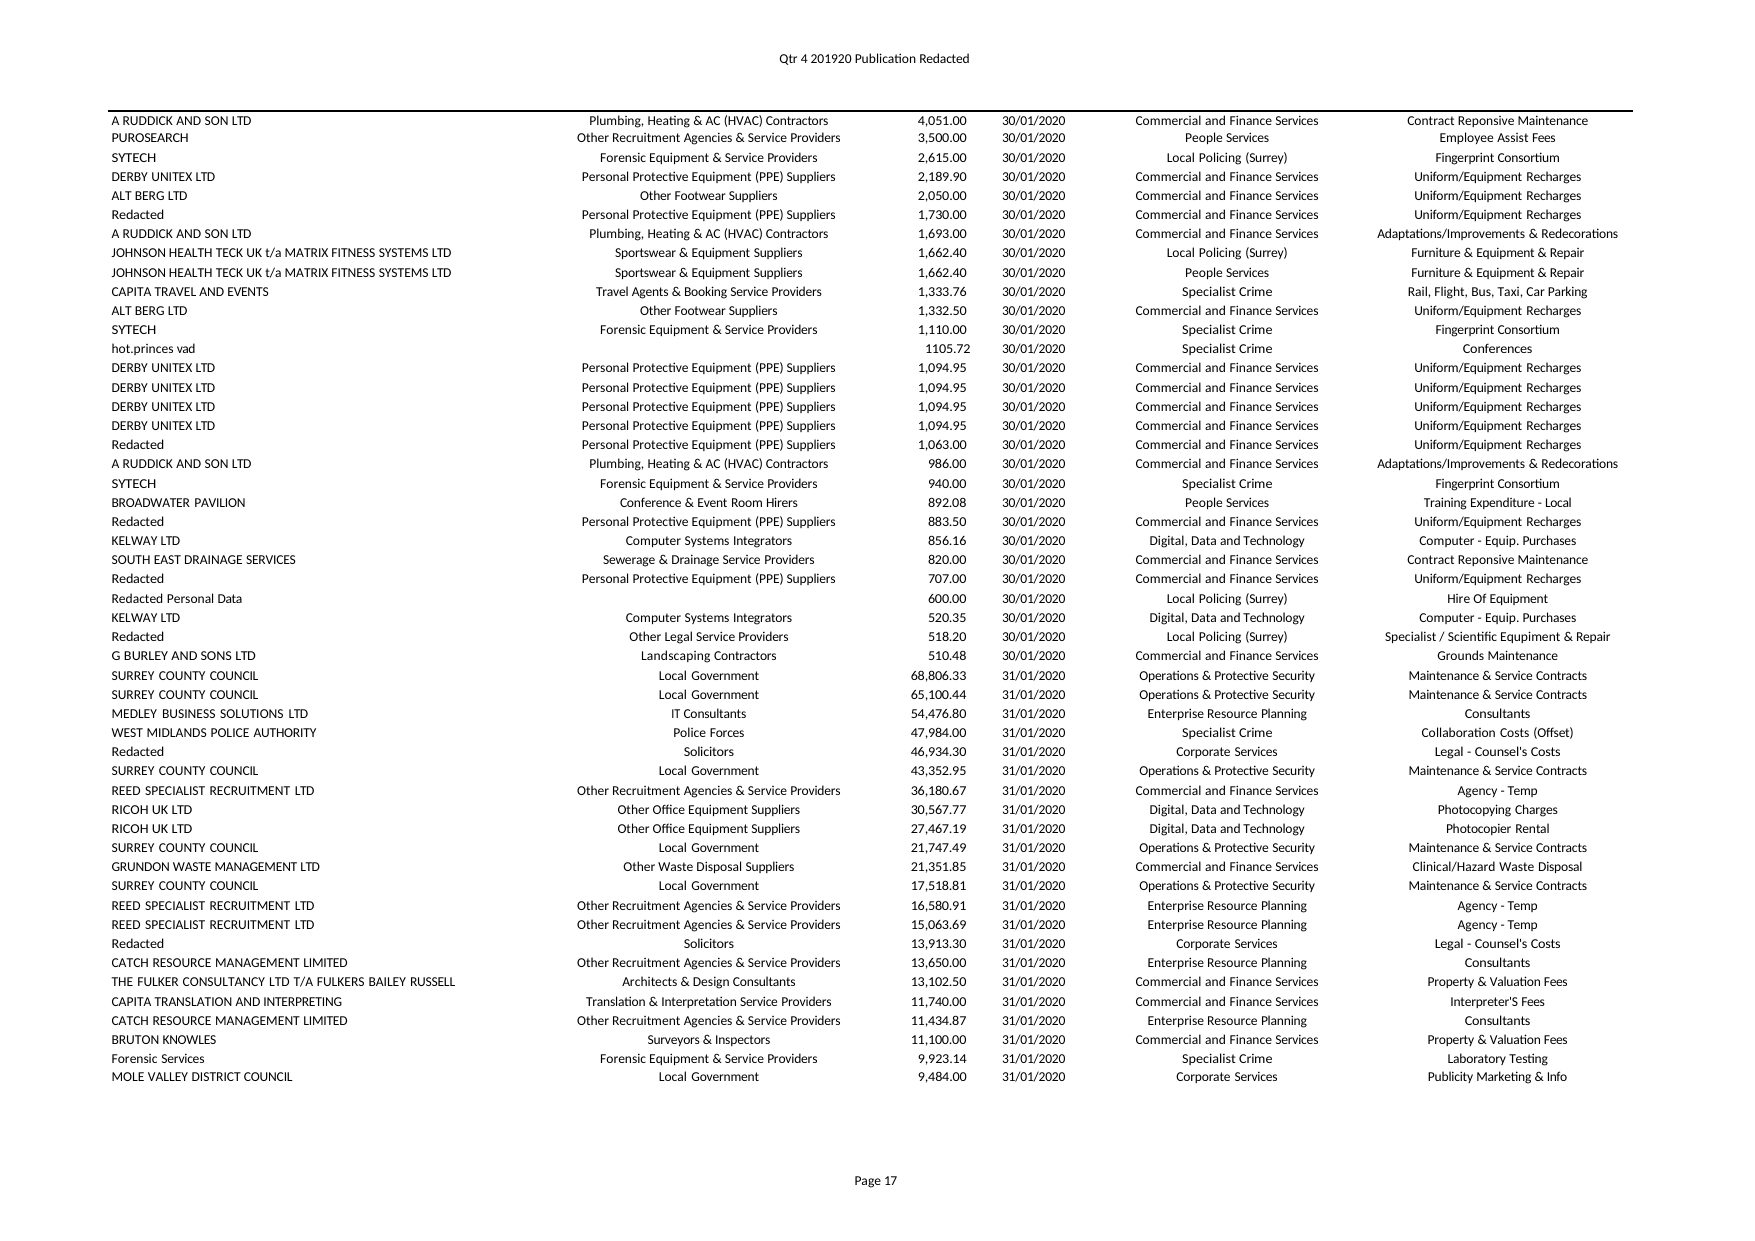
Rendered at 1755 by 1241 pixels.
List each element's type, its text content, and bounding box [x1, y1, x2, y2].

table_cell PUROSEARCH [108, 129, 551, 148]
table_cell Commercial and Finance Services [1092, 417, 1362, 436]
table_cell 68,806.33 [864, 666, 973, 685]
table_cell 30/01/2020 [973, 225, 1092, 244]
table_cell DERBY UNITEX LTD [108, 359, 551, 378]
table_cell 9,484.00 [864, 1069, 973, 1087]
table_cell Interpreter'S Fees [1363, 992, 1633, 1011]
table_cell Commercial and Finance Services [1092, 359, 1362, 378]
table_cell Computer - Equip. Purchases [1363, 609, 1633, 628]
table_cell 65,100.44 [864, 685, 973, 704]
table_cell Corporate Services [1092, 1069, 1362, 1087]
table_cell Fingerprint Consortium [1363, 321, 1633, 340]
table_cell Digital, Data and Technology [1092, 609, 1362, 628]
table_cell Uniform/Equipment Recharges [1363, 206, 1633, 225]
table_cell Other Waste Disposal Suppliers [551, 858, 863, 877]
table_cell 856.16 [864, 532, 973, 551]
table_cell DERBY UNITEX LTD [108, 168, 551, 187]
table_cell Uniform/Equipment Recharges [1363, 378, 1633, 397]
table_cell 30/01/2020 [973, 398, 1092, 417]
table_cell Commercial and Finance Services [1092, 225, 1362, 244]
table_cell Plumbing, Heating & AC (HVAC) Contractors [551, 455, 863, 474]
table_cell 31/01/2020 [973, 1050, 1092, 1069]
table_cell Legal - Counsel's Costs [1363, 935, 1633, 954]
table_cell Agency - Temp [1363, 915, 1633, 934]
table_cell SURREY COUNTY COUNCIL [108, 762, 551, 781]
table_cell Uniform/Equipment Recharges [1363, 417, 1633, 436]
table_cell 46,934.30 [864, 743, 973, 762]
table_cell 17,518.81 [864, 877, 973, 896]
table_cell 11,434.87 [864, 1011, 973, 1031]
table_cell Commercial and Finance Services [1092, 302, 1362, 321]
table_cell CATCH RESOURCE MANAGEMENT LIMITED [108, 1011, 551, 1031]
table_cell Redacted Personal Data [108, 589, 551, 608]
table_cell 30/01/2020 [973, 494, 1092, 513]
table_cell 1,730.00 [864, 206, 973, 225]
table_cell 31/01/2020 [973, 935, 1092, 954]
table_cell 2,615.00 [864, 148, 973, 167]
table_cell 1,063.00 [864, 436, 973, 455]
table_cell Sewerage & Drainage Service Providers [551, 551, 863, 570]
table_cell Redacted [108, 436, 551, 455]
table_cell Architects & Design Consultants [551, 973, 863, 992]
table_cell Uniform/Equipment Recharges [1363, 168, 1633, 187]
table_cell Maintenance & Service Contracts [1363, 685, 1633, 704]
table_cell Conference & Event Room Hirers [551, 494, 863, 513]
table_cell Consultants [1363, 1011, 1633, 1031]
table_cell Commercial and Finance Services [1092, 1031, 1362, 1050]
table_cell BROADWATER PAVILION [108, 494, 551, 513]
table_cell Local Government [551, 877, 863, 896]
table_cell Operations & Protective Security [1092, 877, 1362, 896]
table_cell 9,923.14 [864, 1050, 973, 1069]
table_cell Forensic Equipment & Service Providers [551, 1050, 863, 1069]
table_cell Commercial and Finance Services [1092, 513, 1362, 532]
table_cell JOHNSON HEALTH TECK UK t/a MATRIX FITNESS SYSTEMS LTD [108, 263, 551, 282]
table_cell WEST MIDLANDS POLICE AUTHORITY [108, 724, 551, 743]
table_cell Redacted [108, 743, 551, 762]
table_cell REED SPECIALIST RECRUITMENT LTD [108, 896, 551, 915]
table_cell Digital, Data and Technology [1092, 532, 1362, 551]
table_cell 30/01/2020 [973, 455, 1092, 474]
table_cell Redacted [108, 206, 551, 225]
table_cell Commercial and Finance Services [1092, 973, 1362, 992]
table_cell Uniform/Equipment Recharges [1363, 570, 1633, 589]
table_cell Furniture & Equipment & Repair [1363, 263, 1633, 282]
table_cell Commercial and Finance Services [1092, 378, 1362, 397]
table_cell GRUNDON WASTE MANAGEMENT LTD [108, 858, 551, 877]
table_cell Local Policing (Surrey) [1092, 148, 1362, 167]
table_cell Personal Protective Equipment (PPE) Suppliers [551, 570, 863, 589]
table_cell 31/01/2020 [973, 896, 1092, 915]
table_cell MEDLEY BUSINESS SOLUTIONS LTD [108, 705, 551, 724]
table_cell Other Legal Service Providers [551, 628, 863, 647]
table_cell Local Policing (Surrey) [1092, 244, 1362, 263]
table_cell JOHNSON HEALTH TECK UK t/a MATRIX FITNESS SYSTEMS LTD [108, 244, 551, 263]
table_cell Property & Valuation Fees [1363, 1031, 1633, 1050]
table_cell 1,094.95 [864, 378, 973, 397]
table_cell Corporate Services [1092, 743, 1362, 762]
table_cell Training Expenditure - Local [1363, 494, 1633, 513]
table_cell Collaboration Costs (Offset) [1363, 724, 1633, 743]
table_cell Other Office Equipment Suppliers [551, 820, 863, 839]
table_cell Uniform/Equipment Recharges [1363, 513, 1633, 532]
table_cell ALT BERG LTD [108, 302, 551, 321]
table_cell Other Footwear Suppliers [551, 302, 863, 321]
table_cell 30/01/2020 [973, 187, 1092, 206]
table_cell 3,500.00 [864, 129, 973, 148]
table_cell Other Recruitment Agencies & Service Providers [551, 1011, 863, 1031]
table_cell Local Government [551, 762, 863, 781]
table_cell Commercial and Finance Services [1092, 398, 1362, 417]
table_cell Clinical/Hazard Waste Disposal [1363, 858, 1633, 877]
table_cell RICOH UK LTD [108, 800, 551, 819]
table_cell Other Recruitment Agencies & Service Providers [551, 896, 863, 915]
table_cell People Services [1092, 494, 1362, 513]
table_cell 30/01/2020 [973, 129, 1092, 148]
table_cell People Services [1092, 129, 1362, 148]
table_cell 31/01/2020 [973, 992, 1092, 1011]
table_cell CAPITA TRANSLATION AND INTERPRETING [108, 992, 551, 1011]
table_cell Property & Valuation Fees [1363, 973, 1633, 992]
table_cell 1,662.40 [864, 244, 973, 263]
table_cell Commercial and Finance Services [1092, 455, 1362, 474]
table_cell Maintenance & Service Contracts [1363, 762, 1633, 781]
table_cell 13,102.50 [864, 973, 973, 992]
table_cell Employee Assist Fees [1363, 129, 1633, 148]
table_cell Commercial and Finance Services [1092, 781, 1362, 800]
table_cell Other Recruitment Agencies & Service Providers [551, 915, 863, 934]
table_cell Forensic Equipment & Service Providers [551, 148, 863, 167]
table_cell Other Recruitment Agencies & Service Providers [551, 781, 863, 800]
table_cell 31/01/2020 [973, 781, 1092, 800]
table_cell Uniform/Equipment Recharges [1363, 398, 1633, 417]
table_cell Landscaping Contractors [551, 647, 863, 666]
table_cell 986.00 [864, 455, 973, 474]
table_cell 31/01/2020 [973, 705, 1092, 724]
table_cell 43,352.95 [864, 762, 973, 781]
table_cell SURREY COUNTY COUNCIL [108, 666, 551, 685]
table_cell Enterprise Resource Planning [1092, 896, 1362, 915]
table_cell Surveyors & Inspectors [551, 1031, 863, 1050]
table_cell 11,740.00 [864, 992, 973, 1011]
table_cell 21,351.85 [864, 858, 973, 877]
table_cell 30/01/2020 [973, 628, 1092, 647]
table_cell 30/01/2020 [973, 112, 1092, 129]
table_cell Maintenance & Service Contracts [1363, 877, 1633, 896]
table_cell Commercial and Finance Services [1092, 206, 1362, 225]
table_cell Redacted [108, 570, 551, 589]
table_cell Other Recruitment Agencies & Service Providers [551, 954, 863, 973]
table_cell KELWAY LTD [108, 532, 551, 551]
table_cell 30/01/2020 [973, 609, 1092, 628]
table_cell 11,100.00 [864, 1031, 973, 1050]
table_cell 30/01/2020 [973, 417, 1092, 436]
table_cell 1,693.00 [864, 225, 973, 244]
table_cell 518.20 [864, 628, 973, 647]
table_cell MOLE VALLEY DISTRICT COUNCIL [108, 1069, 551, 1087]
table_cell [551, 340, 863, 359]
table_cell Photocopier Rental [1363, 820, 1633, 839]
table_cell DERBY UNITEX LTD [108, 417, 551, 436]
table_cell Plumbing, Heating & AC (HVAC) Contractors [551, 225, 863, 244]
table_cell Consultants [1363, 954, 1633, 973]
table_cell 1,662.40 [864, 263, 973, 282]
table_cell Local Government [551, 685, 863, 704]
table_cell Other Recruitment Agencies & Service Providers [551, 129, 863, 148]
table_cell THE FULKER CONSULTANCY LTD T/A FULKERS BAILEY RUSSELL [108, 973, 551, 992]
table_cell SOUTH EAST DRAINAGE SERVICES [108, 551, 551, 570]
table_cell Grounds Maintenance [1363, 647, 1633, 666]
table_cell 36,180.67 [864, 781, 973, 800]
table_cell 1,094.95 [864, 417, 973, 436]
table_cell Redacted [108, 513, 551, 532]
table_cell Operations & Protective Security [1092, 685, 1362, 704]
table_cell Specialist Crime [1092, 340, 1362, 359]
table_cell Specialist Crime [1092, 474, 1362, 493]
table_cell ALT BERG LTD [108, 187, 551, 206]
table_cell Commercial and Finance Services [1092, 436, 1362, 455]
table_cell Other Footwear Suppliers [551, 187, 863, 206]
table_cell 31/01/2020 [973, 954, 1092, 973]
table_cell Sportswear & Equipment Suppliers [551, 244, 863, 263]
table_cell Personal Protective Equipment (PPE) Suppliers [551, 378, 863, 397]
table_cell Corporate Services [1092, 935, 1362, 954]
table_cell Redacted [108, 935, 551, 954]
table_cell Local Policing (Surrey) [1092, 589, 1362, 608]
table_cell Enterprise Resource Planning [1092, 954, 1362, 973]
table_cell 30/01/2020 [973, 244, 1092, 263]
table_cell People Services [1092, 263, 1362, 282]
table_cell Furniture & Equipment & Repair [1363, 244, 1633, 263]
table_cell 820.00 [864, 551, 973, 570]
table_cell 30/01/2020 [973, 148, 1092, 167]
table_cell Specialist Crime [1092, 283, 1362, 302]
table_cell 31/01/2020 [973, 915, 1092, 934]
table_cell 47,984.00 [864, 724, 973, 743]
table_cell 892.08 [864, 494, 973, 513]
table_cell 600.00 [864, 589, 973, 608]
table_cell Commercial and Finance Services [1092, 647, 1362, 666]
table_cell Fingerprint Consortium [1363, 474, 1633, 493]
table_cell 31/01/2020 [973, 724, 1092, 743]
table_cell SYTECH [108, 321, 551, 340]
table_cell 31/01/2020 [973, 839, 1092, 858]
table_cell Commercial and Finance Services [1092, 858, 1362, 877]
table_cell 1,333.76 [864, 283, 973, 302]
table_cell Rail, Flight, Bus, Taxi, Car Parking [1363, 283, 1633, 302]
table_cell Operations & Protective Security [1092, 762, 1362, 781]
table_cell Local Government [551, 1069, 863, 1087]
table_cell 31/01/2020 [973, 877, 1092, 896]
table_cell 31/01/2020 [973, 820, 1092, 839]
table_cell Specialist / Scientific Equpiment & Repair [1363, 628, 1633, 647]
table_cell Operations & Protective Security [1092, 666, 1362, 685]
table_cell 30/01/2020 [973, 513, 1092, 532]
table_cell 30/01/2020 [973, 206, 1092, 225]
table_cell 940.00 [864, 474, 973, 493]
table_cell Solicitors [551, 935, 863, 954]
table_cell Personal Protective Equipment (PPE) Suppliers [551, 513, 863, 532]
table_cell RICOH UK LTD [108, 820, 551, 839]
table_cell 31/01/2020 [973, 1011, 1092, 1031]
table_cell [551, 589, 863, 608]
table_cell Uniform/Equipment Recharges [1363, 436, 1633, 455]
table_cell Consultants [1363, 705, 1633, 724]
table_cell REED SPECIALIST RECRUITMENT LTD [108, 781, 551, 800]
table_cell 30,567.77 [864, 800, 973, 819]
table_cell 707.00 [864, 570, 973, 589]
table_cell Computer - Equip. Purchases [1363, 532, 1633, 551]
table_cell 16,580.91 [864, 896, 973, 915]
table_cell 31/01/2020 [973, 1031, 1092, 1050]
table_cell Commercial and Finance Services [1092, 992, 1362, 1011]
table_cell Photocopying Charges [1363, 800, 1633, 819]
table_cell Hire Of Equipment [1363, 589, 1633, 608]
table_cell Personal Protective Equipment (PPE) Suppliers [551, 168, 863, 187]
table_cell 1,332.50 [864, 302, 973, 321]
table_cell 30/01/2020 [973, 474, 1092, 493]
table_cell Local Government [551, 666, 863, 685]
table_cell Computer Systems Integrators [551, 609, 863, 628]
table_cell Solicitors [551, 743, 863, 762]
table_cell Plumbing, Heating & AC (HVAC) Contractors [551, 112, 863, 129]
table_cell Enterprise Resource Planning [1092, 1011, 1362, 1031]
table_cell Digital, Data and Technology [1092, 820, 1362, 839]
table_cell Forensic Equipment & Service Providers [551, 474, 863, 493]
table_cell 2,189.90 [864, 168, 973, 187]
table_cell 30/01/2020 [973, 321, 1092, 340]
table_cell 13,650.00 [864, 954, 973, 973]
table_cell 13,913.30 [864, 935, 973, 954]
table_cell Publicity Marketing & Info [1363, 1069, 1633, 1087]
table_cell Personal Protective Equipment (PPE) Suppliers [551, 436, 863, 455]
table_cell Personal Protective Equipment (PPE) Suppliers [551, 398, 863, 417]
table_cell 31/01/2020 [973, 685, 1092, 704]
table_cell 30/01/2020 [973, 263, 1092, 282]
table_cell Computer Systems Integrators [551, 532, 863, 551]
table_cell CAPITA TRAVEL AND EVENTS [108, 283, 551, 302]
table_cell 1,110.00 [864, 321, 973, 340]
table_cell Personal Protective Equipment (PPE) Suppliers [551, 417, 863, 436]
table_cell Agency - Temp [1363, 781, 1633, 800]
table_cell SURREY COUNTY COUNCIL [108, 685, 551, 704]
table_cell 30/01/2020 [973, 378, 1092, 397]
table_cell Other Office Equipment Suppliers [551, 800, 863, 819]
table_cell 520.35 [864, 609, 973, 628]
table_cell Local Government [551, 839, 863, 858]
table_cell 30/01/2020 [973, 340, 1092, 359]
table_cell 30/01/2020 [973, 168, 1092, 187]
table_cell Personal Protective Equipment (PPE) Suppliers [551, 206, 863, 225]
table_cell 30/01/2020 [973, 532, 1092, 551]
table_cell 30/01/2020 [973, 570, 1092, 589]
table_cell 30/01/2020 [973, 436, 1092, 455]
table_cell 1,094.95 [864, 398, 973, 417]
table_cell Laboratory Testing [1363, 1050, 1633, 1069]
table_cell Operations & Protective Security [1092, 839, 1362, 858]
table_cell A RUDDICK AND SON LTD [108, 112, 551, 129]
table_cell Commercial and Finance Services [1092, 168, 1362, 187]
table_cell 4,051.00 [864, 112, 973, 129]
table_cell 1,094.95 [864, 359, 973, 378]
table_cell Redacted [108, 628, 551, 647]
table_cell Contract Reponsive Maintenance [1363, 551, 1633, 570]
table_cell 54,476.80 [864, 705, 973, 724]
table_cell Agency - Temp [1363, 896, 1633, 915]
table_cell 31/01/2020 [973, 762, 1092, 781]
table_cell CATCH RESOURCE MANAGEMENT LIMITED [108, 954, 551, 973]
table_cell Legal - Counsel's Costs [1363, 743, 1633, 762]
table_cell Specialist Crime [1092, 1050, 1362, 1069]
table_cell A RUDDICK AND SON LTD [108, 455, 551, 474]
table_cell SYTECH [108, 474, 551, 493]
table_cell SYTECH [108, 148, 551, 167]
table_cell 31/01/2020 [973, 973, 1092, 992]
table_cell 30/01/2020 [973, 551, 1092, 570]
table_cell Commercial and Finance Services [1092, 551, 1362, 570]
table_cell Uniform/Equipment Recharges [1363, 359, 1633, 378]
table_cell Local Policing (Surrey) [1092, 628, 1362, 647]
table_cell Travel Agents & Booking Service Providers [551, 283, 863, 302]
table_cell 30/01/2020 [973, 283, 1092, 302]
table_cell Personal Protective Equipment (PPE) Suppliers [551, 359, 863, 378]
table_cell G BURLEY AND SONS LTD [108, 647, 551, 666]
table_cell Forensic Services [108, 1050, 551, 1069]
table_cell Enterprise Resource Planning [1092, 915, 1362, 934]
table_cell Conferences [1363, 340, 1633, 359]
table_cell 15,063.69 [864, 915, 973, 934]
table_cell 30/01/2020 [973, 647, 1092, 666]
table_cell 30/01/2020 [973, 302, 1092, 321]
table_cell 31/01/2020 [973, 858, 1092, 877]
table_cell Commercial and Finance Services [1092, 570, 1362, 589]
table_cell Forensic Equipment & Service Providers [551, 321, 863, 340]
table_cell Commercial and Finance Services [1092, 187, 1362, 206]
table_cell SURREY COUNTY COUNCIL [108, 839, 551, 858]
table_cell 1105.72 [864, 340, 973, 359]
table_cell Uniform/Equipment Recharges [1363, 187, 1633, 206]
table_cell KELWAY LTD [108, 609, 551, 628]
table_cell Adaptations/Improvements & Redecorations [1363, 225, 1633, 244]
table_cell Maintenance & Service Contracts [1363, 666, 1633, 685]
table_cell BRUTON KNOWLES [108, 1031, 551, 1050]
table_cell 31/01/2020 [973, 666, 1092, 685]
table_cell Specialist Crime [1092, 321, 1362, 340]
table_cell Translation & Interpretation Service Providers [551, 992, 863, 1011]
table_cell DERBY UNITEX LTD [108, 378, 551, 397]
table_cell 883.50 [864, 513, 973, 532]
table_cell 31/01/2020 [973, 1069, 1092, 1087]
table_cell 30/01/2020 [973, 359, 1092, 378]
table_cell REED SPECIALIST RECRUITMENT LTD [108, 915, 551, 934]
table_cell DERBY UNITEX LTD [108, 398, 551, 417]
table_cell Contract Reponsive Maintenance [1363, 112, 1633, 129]
table_cell hot.princes vad [108, 340, 551, 359]
table_cell 27,467.19 [864, 820, 973, 839]
table_cell Enterprise Resource Planning [1092, 705, 1362, 724]
table_cell 21,747.49 [864, 839, 973, 858]
table_cell IT Consultants [551, 705, 863, 724]
table_cell Digital, Data and Technology [1092, 800, 1362, 819]
table_cell Sportswear & Equipment Suppliers [551, 263, 863, 282]
table_cell Police Forces [551, 724, 863, 743]
table_cell 510.48 [864, 647, 973, 666]
table_cell Fingerprint Consortium [1363, 148, 1633, 167]
table_cell A RUDDICK AND SON LTD [108, 225, 551, 244]
table_cell Uniform/Equipment Recharges [1363, 302, 1633, 321]
table_cell 2,050.00 [864, 187, 973, 206]
table_cell Maintenance & Service Contracts [1363, 839, 1633, 858]
table_cell Specialist Crime [1092, 724, 1362, 743]
table_cell Adaptations/Improvements & Redecorations [1363, 455, 1633, 474]
table_cell 31/01/2020 [973, 743, 1092, 762]
table_cell 31/01/2020 [973, 800, 1092, 819]
table_cell Commercial and Finance Services [1092, 112, 1362, 129]
table_cell SURREY COUNTY COUNCIL [108, 877, 551, 896]
table_cell 30/01/2020 [973, 589, 1092, 608]
